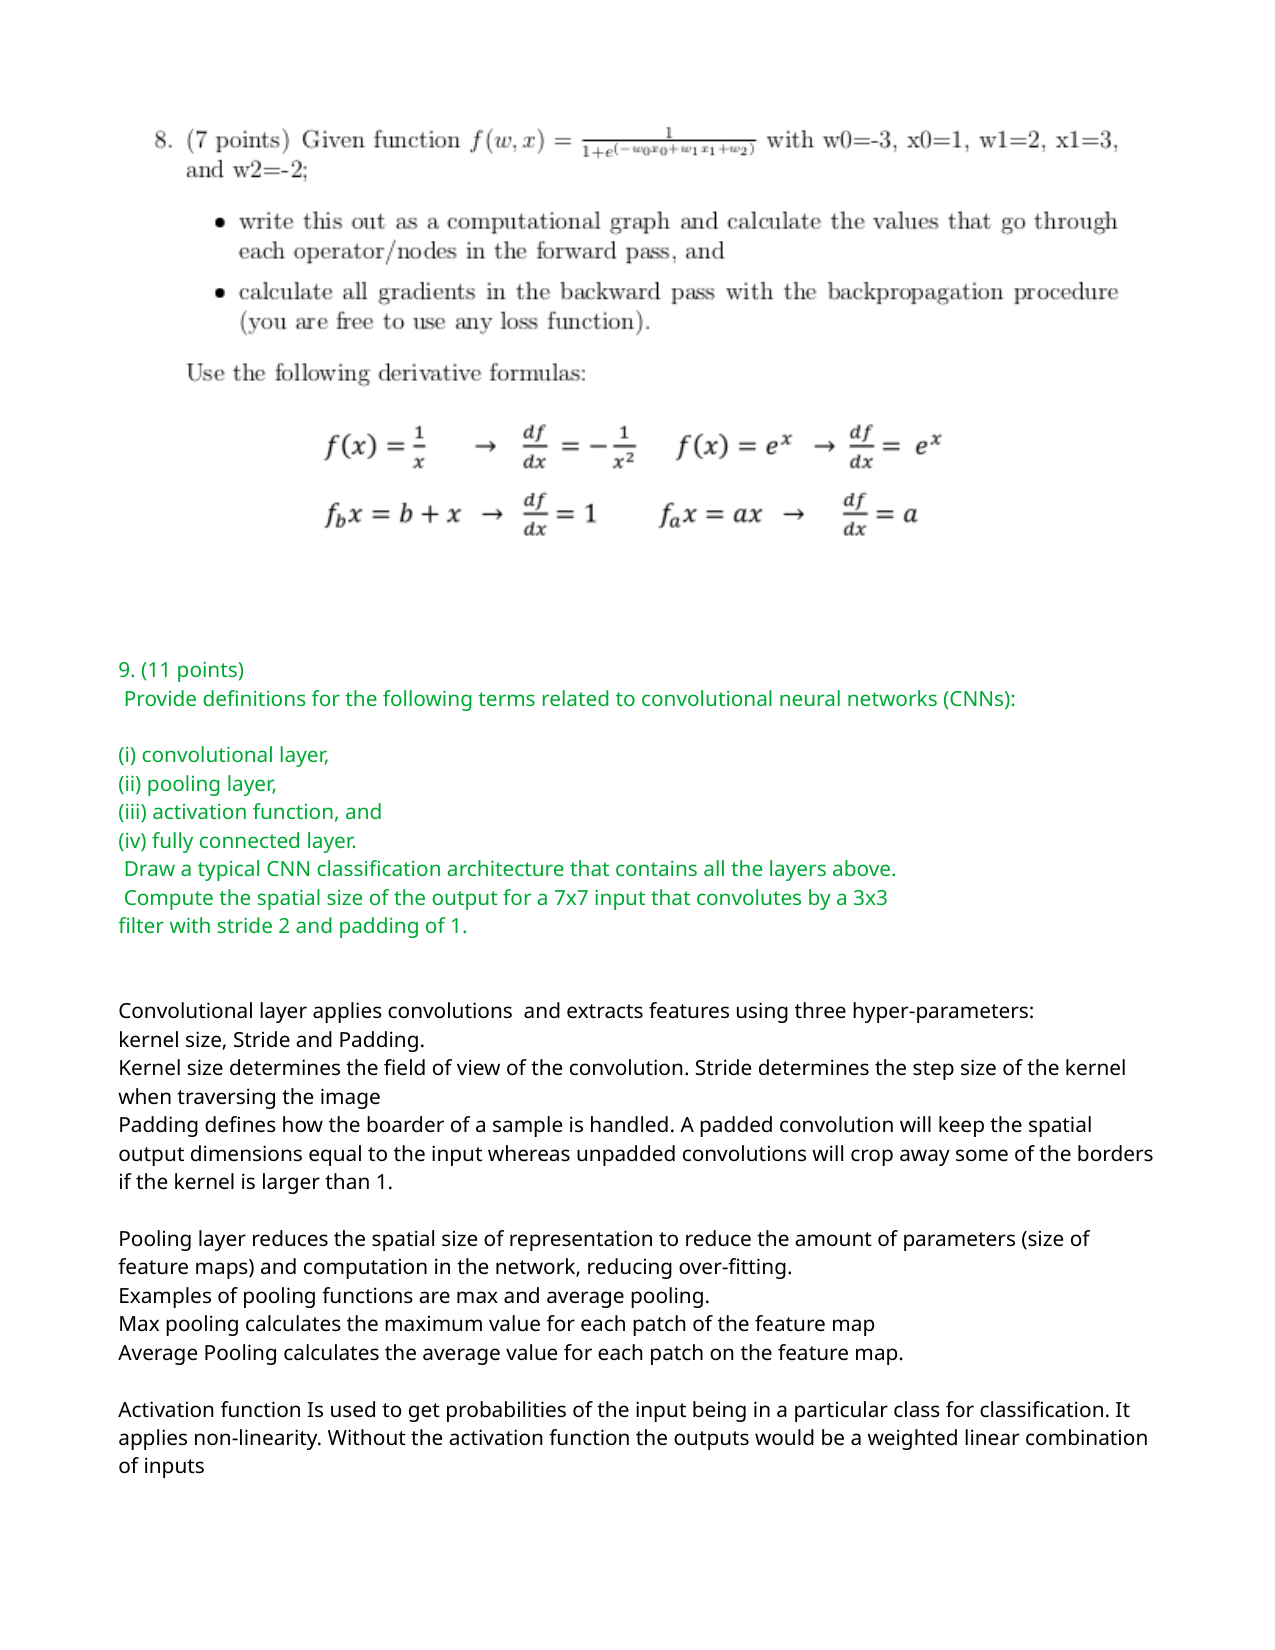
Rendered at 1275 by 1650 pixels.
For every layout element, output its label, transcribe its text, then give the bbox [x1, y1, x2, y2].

text Convolutional layer applies convolutions and extracts features using three hyper-parameters: [118, 997, 1157, 1025]
text (iv) fully connected layer. [118, 826, 1157, 854]
text Average Pooling calculates the average value for each patch on the feature map. [118, 1338, 1157, 1366]
text  Provide definitions for the following terms related to convolutional neural networks (CNNs): [118, 684, 1157, 712]
text 9. (11 points) [118, 655, 1157, 684]
picture [150, 118, 1125, 542]
text Activation function Is used to get probabilities of the input being in a particular class for classification. It applies non-linearity. Without the activation function the outputs would be a weighted linear combination of inputs [118, 1395, 1157, 1480]
text filter with stride 2 and padding of 1. [118, 911, 1157, 940]
text  Compute the spatial size of the output for a 7x7 input that convolutes by a 3x3 [118, 883, 1157, 911]
text (i) convolutional layer, [118, 741, 1157, 769]
text (iii) activation function, and [118, 797, 1157, 826]
text Max pooling calculates the maximum value for each patch of the feature map [118, 1309, 1157, 1338]
text Examples of pooling functions are max and average pooling. [118, 1281, 1157, 1309]
text  Draw a typical CNN classification architecture that contains all the layers above. [118, 854, 1157, 883]
text Kernel size determines the field of view of the convolution. Stride determines the step size of the kernel when traversing the image [118, 1053, 1157, 1110]
text Padding defines how the boarder of a sample is handled. A padded convolution will keep the spatial output dimensions equal to the input whereas unpadded convolutions will crop away some of the borders if the kernel is larger than 1. [118, 1110, 1157, 1196]
text Pooling layer reduces the spatial size of representation to reduce the amount of parameters (size of feature maps) and computation in the network, reducing over-fitting. [118, 1224, 1157, 1281]
text (ii) pooling layer, [118, 769, 1157, 797]
text kernel size, Stride and Padding. [118, 1025, 1157, 1053]
